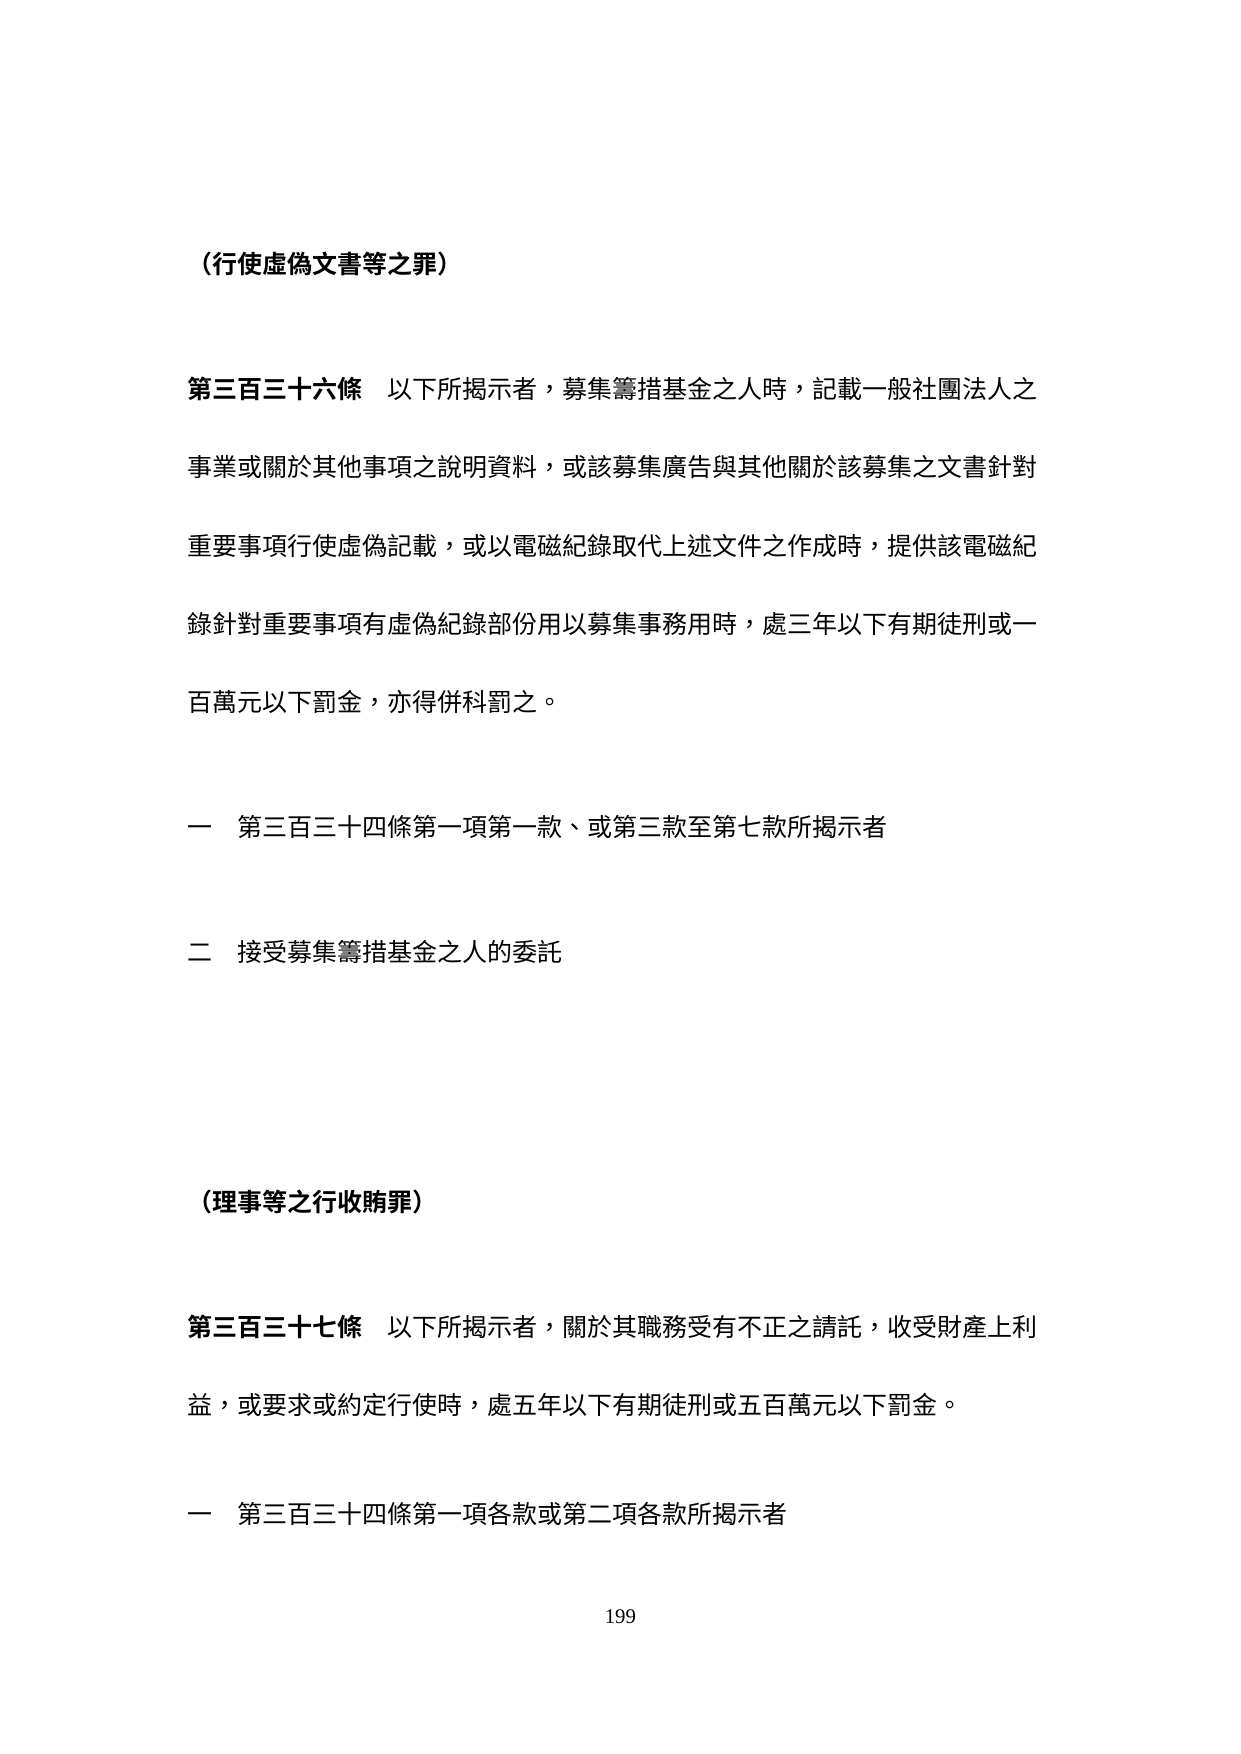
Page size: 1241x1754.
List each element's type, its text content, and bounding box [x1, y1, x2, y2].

text 二 接受募集籌措基金之人的委託 [187, 909, 1053, 971]
text 一 第三百三十四條第一項各款或第二項各款所揭示者 [187, 1471, 1053, 1534]
text 一 第三百三十四條第一項第一款、或第三款至第七款所揭示者 [187, 784, 1053, 846]
text 第三百三十六條 以下所揭示者，募集籌措基金之人時，記載一般社團法人之事業或關於其他事項之說明資料，或該募集廣告與其他關於該募集之文書針對重要事項行使虛偽記載，或以電磁紀錄取代上述文件之作成時，提供該電磁紀錄針對重要事項有虛偽紀錄部份用以募集事務用時，處三年以下有期徒刑或一百萬元以下罰金，亦得併科罰之。 [187, 346, 1053, 721]
text 第三百三十七條 以下所揭示者，關於其職務受有不正之請託，收受財產上利益，或要求或約定行使時，處五年以下有期徒刑或五百萬元以下罰金。 [187, 1284, 1053, 1424]
text （行使虛偽文書等之罪） [187, 221, 1053, 284]
text （理事等之行收賄罪） [187, 1159, 1053, 1221]
